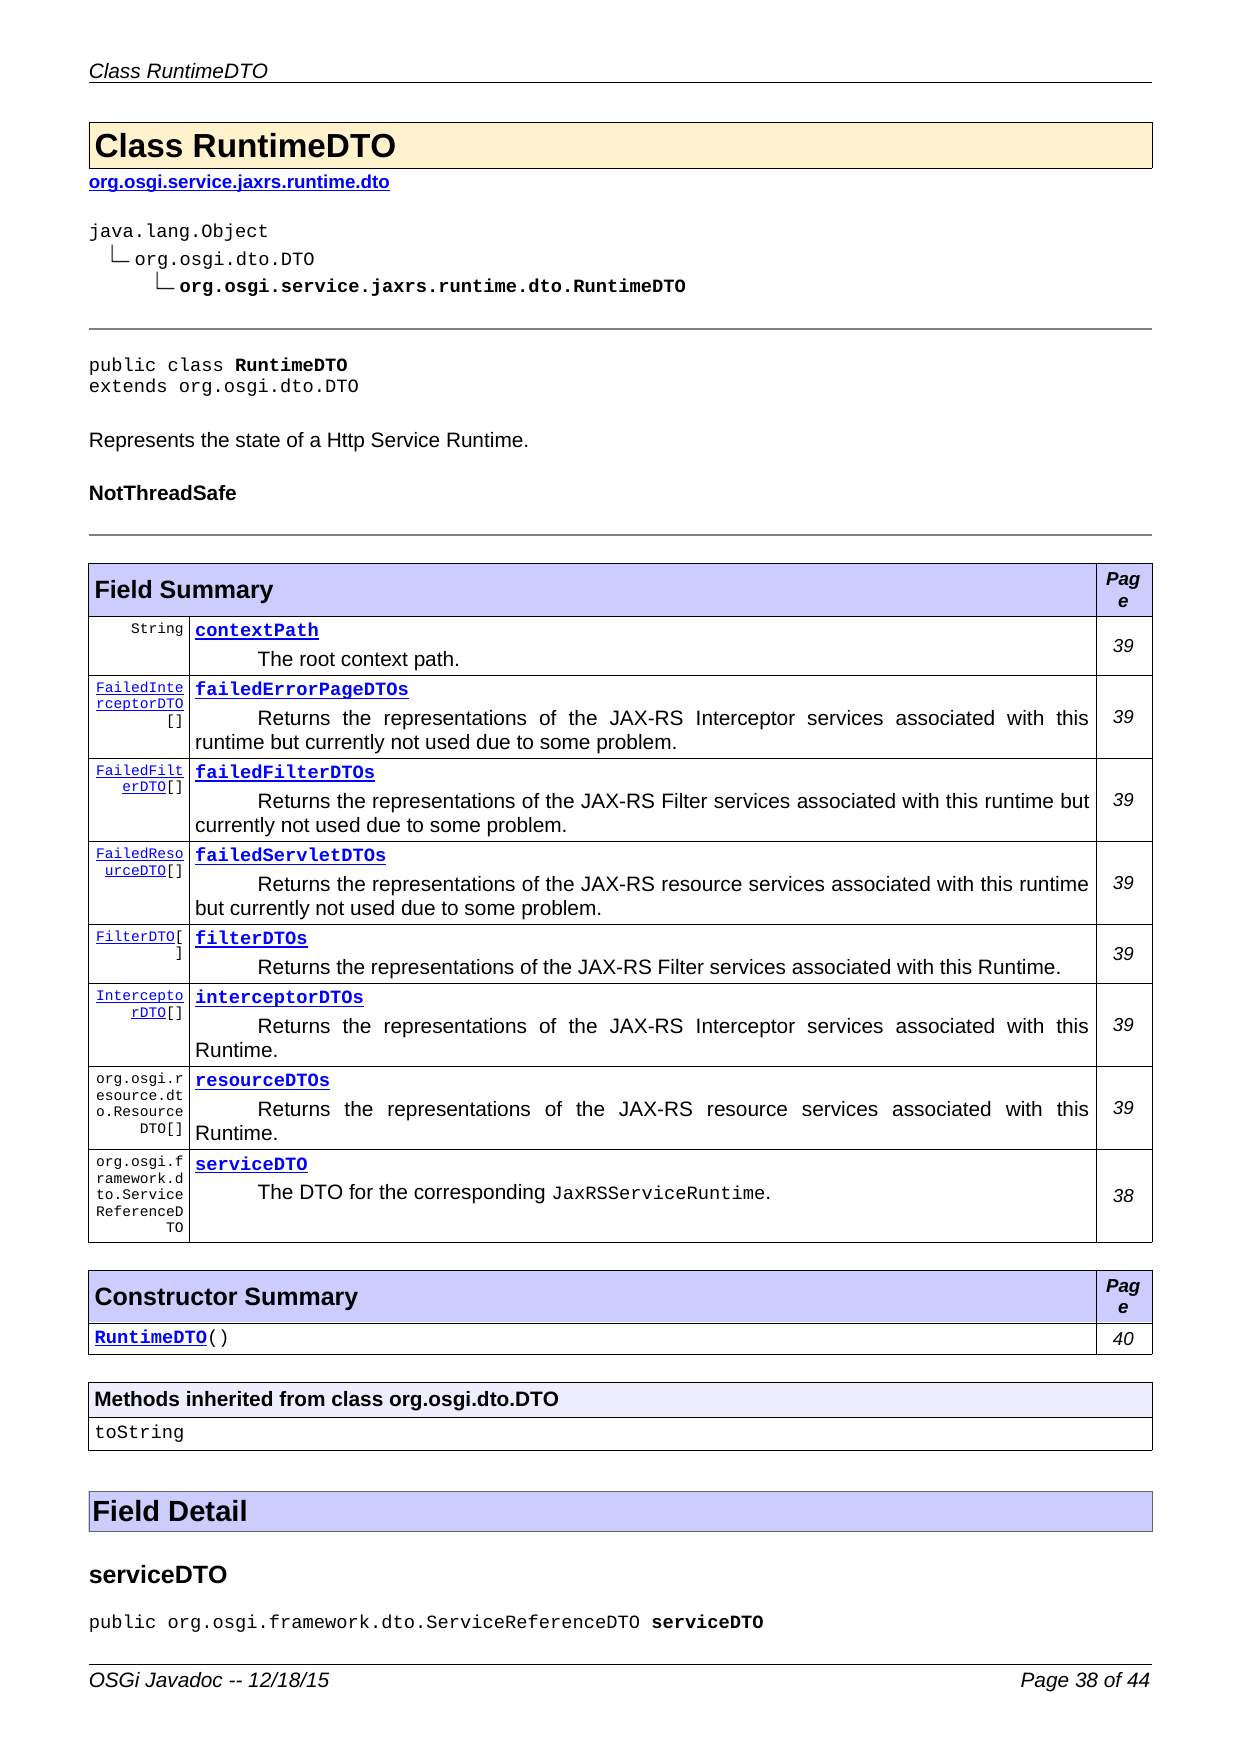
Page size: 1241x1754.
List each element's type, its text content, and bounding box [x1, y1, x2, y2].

table_cell FilterDTO[] [89, 925, 189, 983]
text Represents the state of a Http Service Runtime. [88, 427, 1152, 451]
table_cell RuntimeDTO() [89, 1324, 1096, 1354]
table_cell failedServletDTOs Returns the representations of the JAX-RS resource services associated with this runtime but currently not used due to some problem. [190, 842, 1096, 924]
table_cell filterDTOs Returns the representations of the JAX-RS Filter services associated with this Runtime. [190, 925, 1096, 983]
text org.osgi.service.jaxrs.runtime.dto [88, 171, 1152, 193]
table_cell FailedInterceptorDTO[] [89, 676, 189, 758]
text public class RuntimeDTO [88, 356, 1152, 377]
table_cell [1097, 984, 1152, 1066]
table_cell serviceDTO The DTO for the corresponding JaxRSServiceRuntime. [190, 1150, 1096, 1242]
subtitle serviceDTO [88, 1560, 1152, 1589]
table_cell InterceptorDTO[] [89, 984, 189, 1066]
table_cell [1097, 759, 1152, 841]
table_cell failedFilterDTOs Returns the representations of the JAX-RS Filter services associated with this runtime but currently not used due to some problem. [190, 759, 1096, 841]
table_cell [1097, 1324, 1152, 1354]
table_cell [1097, 1067, 1152, 1149]
table_cell [1097, 925, 1152, 983]
picture [111, 243, 135, 266]
table_cell [1097, 1150, 1152, 1242]
subtitle Class RuntimeDTO [90, 123, 1152, 168]
table_cell failedErrorPageDTOs Returns the representations of the JAX-RS Interceptor services associated with this runtime but currently not used due to some problem. [190, 676, 1096, 758]
table_cell FailedFilterDTO[] [89, 759, 189, 841]
text java.lang.Object [88, 222, 1152, 243]
text org.osgi.dto.DTO [88, 243, 1152, 271]
text public org.osgi.framework.dto.ServiceReferenceDTO serviceDTO [88, 1613, 1152, 1634]
table_cell interceptorDTOs Returns the representations of the JAX-RS Interceptor services associated with this Runtime. [190, 984, 1096, 1066]
table_cell [1097, 842, 1152, 924]
table_cell resourceDTOs Returns the representations of the JAX-RS resource services associated with this Runtime. [190, 1067, 1096, 1149]
text extends org.osgi.dto.DTO [88, 377, 1152, 398]
table_cell org.osgi.resource.dto.ResourceDTO[] [89, 1067, 189, 1149]
table_header Field Summary [89, 564, 1096, 616]
table_cell FailedResourceDTO[] [89, 842, 189, 924]
text NotThreadSafe [88, 481, 1152, 504]
text org.osgi.service.jaxrs.runtime.dto.RuntimeDTO [88, 271, 1152, 298]
table_header Page [1097, 1271, 1152, 1322]
table_cell contextPath The root context path. [190, 617, 1096, 675]
table_header Methods inherited from class org.osgi.dto.DTO [89, 1383, 1152, 1417]
table_cell org.osgi.framework.dto.ServiceReferenceDTO [89, 1150, 189, 1242]
table_cell [1097, 676, 1152, 758]
picture [156, 270, 180, 293]
table_cell String [89, 617, 189, 675]
table_header Page [1097, 564, 1152, 616]
table_cell [1097, 617, 1152, 675]
table_header Constructor Summary [89, 1271, 1096, 1322]
subtitle Field Detail [90, 1492, 1152, 1531]
table_cell toString [89, 1418, 1152, 1449]
